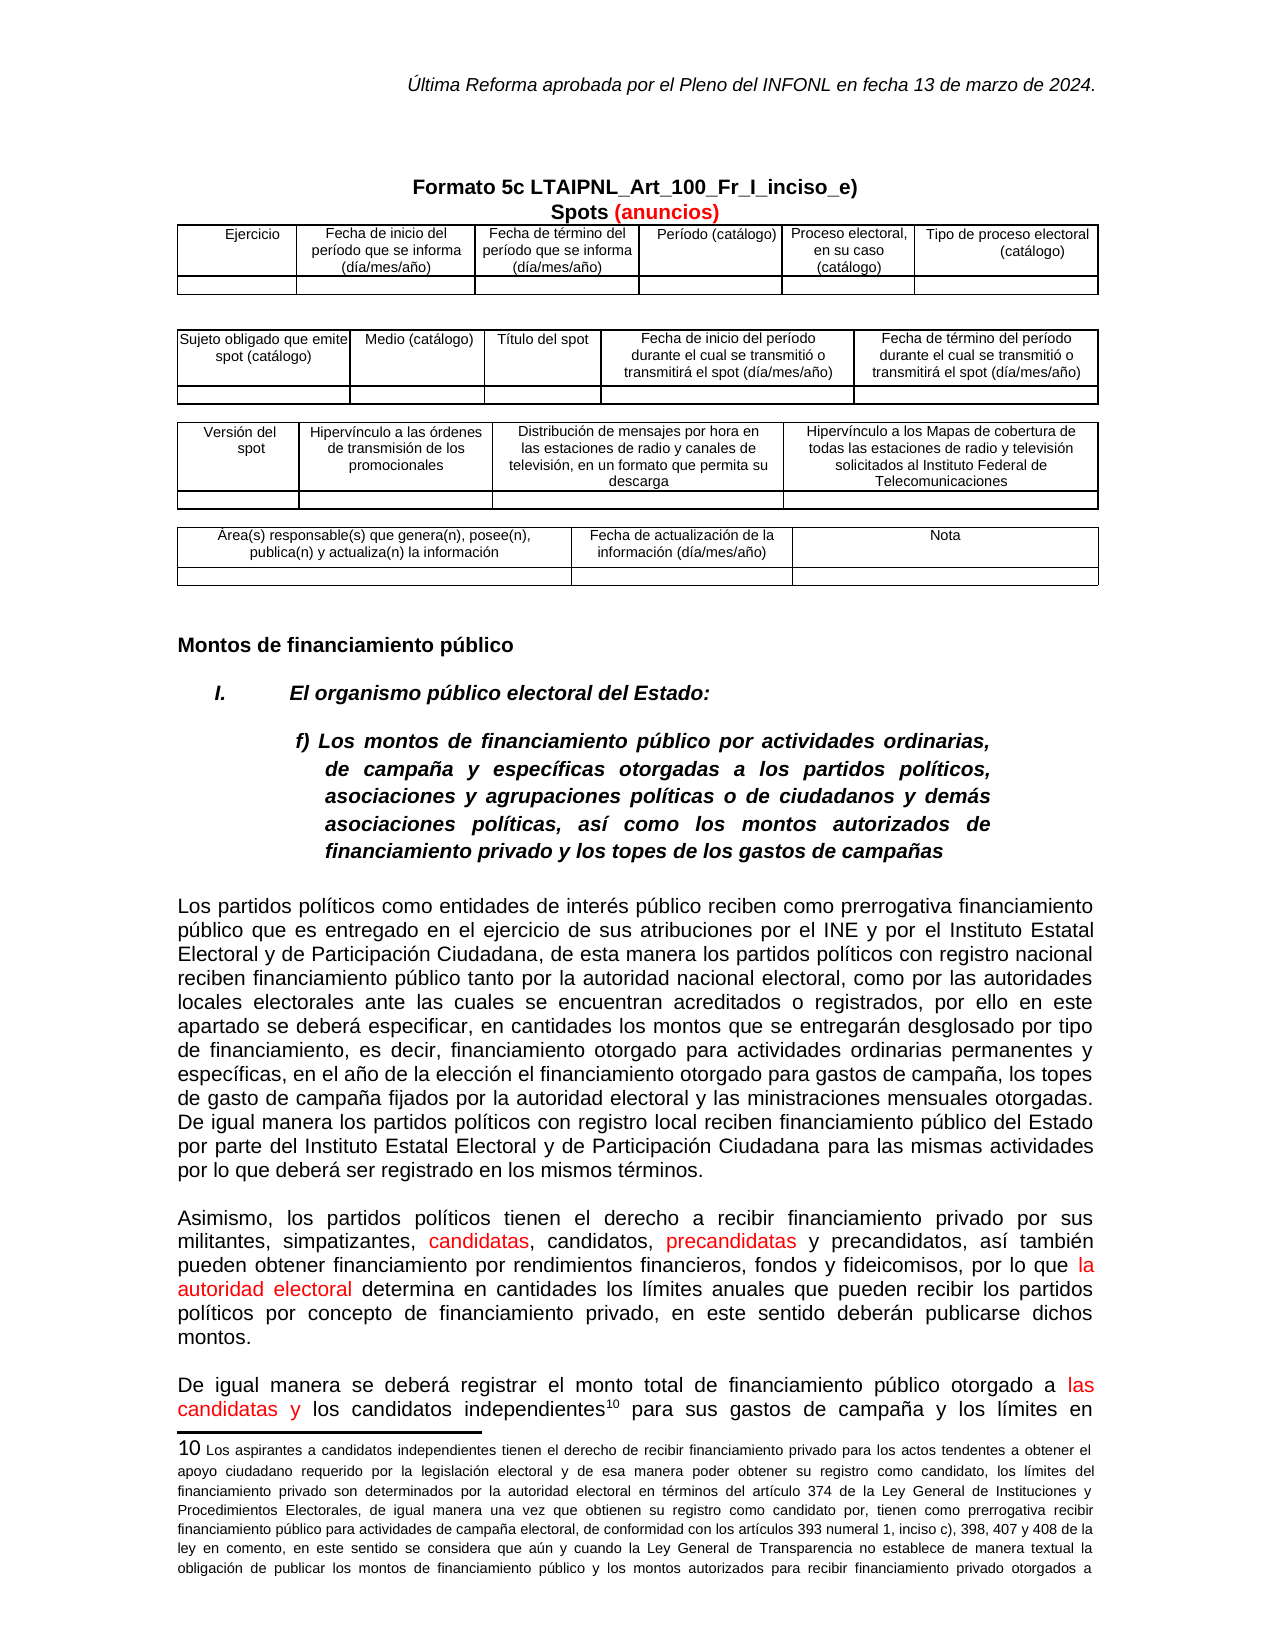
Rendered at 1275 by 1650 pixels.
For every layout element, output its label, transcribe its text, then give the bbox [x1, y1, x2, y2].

table_header Sujeto obligado que emite spot (catálogo) [178, 331, 349, 385]
table_header Tipo de proceso electoral (catálogo) [915, 226, 1097, 275]
table_header Fecha de término del período durante el cual se transmitió o transmitirá el spot (día/mes/año) [855, 331, 1097, 385]
table_header Fecha de inicio del período que se informa (día/mes/año) [297, 226, 474, 275]
table_cell [915, 277, 1097, 294]
text Los aspirantes a candidatos independientes tienen el derecho de recibir financiamiento privado para los actos tendentes a obtener el apoyo ciudadano requerido por la legislación electoral y de esa manera poder obtener su registro como candidato, los límites del financiamiento privado son determinados por la autoridad electoral en términos del artículo 374 de la Ley General de Instituciones y Procedimientos Electorales, de igual manera una vez que obtienen su registro como candidato por, tienen como prerrogativa recibir financiamiento público para actividades de campaña electoral, de conformidad con los artículos 393 numeral 1, inciso c), 398, 407 y 408 de la ley en comento, en este sentido se considera que aún y cuando la Ley General de Transparencia no establece de manera textual la obligación de publicar los montos de financiamiento público y los montos autorizados para recibir financiamiento privado otorgados a [177, 1433, 1094, 1576]
table_cell [178, 568, 571, 584]
table_cell [476, 277, 638, 294]
table_header Título del spot [485, 331, 600, 385]
subtitle Formato 5c LTAIPNL_Art_100_Fr_I_inciso_e) [177, 175, 1093, 199]
table_cell [784, 492, 1097, 508]
table_cell [602, 387, 853, 403]
table_header Fecha de inicio del período durante el cual se transmitió o transmitirá el spot (día/mes/año) [602, 331, 853, 385]
table_cell [178, 277, 296, 294]
table_cell [855, 387, 1097, 403]
text Spots (anuncios) [177, 202, 1093, 224]
table_cell [793, 568, 1098, 584]
text Montos de financiamiento público [177, 633, 1098, 657]
table_header Versión del spot [178, 423, 298, 490]
table_header Hipervínculo a las órdenes de transmisión de los promocionales [300, 423, 492, 490]
text Los partidos políticos como entidades de interés público reciben como prerrogativa financiamiento público que es entregado en el ejercicio de sus atribuciones por el INE y por el Instituto Estatal Electoral y de Participación Ciudadana, de esta manera los partidos políticos con registro nacional reciben financiamiento público tanto por la autoridad nacional electoral, como por las autoridades locales electorales ante las cuales se encuentran acreditados o registrados, por ello en este apartado se deberá especificar, en cantidades los montos que se entregarán desglosado por tipo de financiamiento, es decir, financiamiento otorgado para actividades ordinarias permanentes y específicas, en el año de la elección el financiamiento otorgado para gastos de campaña, los topes de gasto de campaña fijados por la autoridad electoral y las ministraciones mensuales otorgadas. De igual manera los partidos políticos con registro local reciben financiamiento público del Estado por parte del Instituto Estatal Electoral y de Participación Ciudadana para las mismas actividades por lo que deberá ser registrado en los mismos términos. [177, 894, 1094, 1181]
table_cell [783, 277, 914, 294]
table_cell [300, 492, 492, 508]
table_header Período (catálogo) [640, 226, 781, 275]
table_header Medio (catálogo) [351, 331, 484, 385]
table_cell [485, 387, 600, 403]
table_cell [493, 492, 783, 508]
table_header Distribución de mensajes por hora en las estaciones de radio y canales de televisión, en un formato que permita su descarga [493, 423, 783, 490]
table_header Fecha de término del período que se informa (día/mes/año) [476, 226, 638, 275]
table_cell [178, 387, 349, 403]
table_cell [572, 568, 792, 584]
text I. El organismo público electoral del Estado: [214, 681, 1009, 705]
table_cell [351, 387, 484, 403]
text De igual manera se deberá registrar el monto total de financiamiento público otorgado a las candidatas y los candidatos independientes para sus gastos de campaña y los límites en [177, 1373, 1094, 1421]
table_header Área(s) responsable(s) que genera(n), posee(n), publica(n) y actualiza(n) la información [178, 528, 571, 567]
table_header Ejercicio [178, 226, 296, 275]
table_header Hipervínculo a los Mapas de cobertura de todas las estaciones de radio y televisión solicitados al Instituto Federal de Telecomunicaciones [784, 423, 1097, 490]
table_cell [297, 277, 474, 294]
table_cell [178, 492, 298, 508]
table_header Fecha de actualización de la información (día/mes/año) [572, 528, 792, 567]
table_header Proceso electoral, en su caso (catálogo) [783, 226, 914, 275]
text Asimismo, los partidos políticos tienen el derecho a recibir financiamiento privado por sus militantes, simpatizantes, candidatas, candidatos, precandidatas y precandidatos, así también pueden obtener financiamiento por rendimientos financieros, fondos y fideicomisos, por lo que la autoridad electoral determina en cantidades los límites anuales que pueden recibir los partidos políticos por concepto de financiamiento privado, en este sentido deberán publicarse dichos montos. [177, 1205, 1094, 1349]
table_header Nota [793, 528, 1098, 567]
list f) Los montos de financiamiento público por actividades ordinarias, de campaña y específicas otorgadas a los partidos políticos, asociaciones y agrupaciones políticas o de ciudadanos y demás asociaciones políticas, así como los montos autorizados de financiamiento privado y los topes de los gastos de campañas [295, 729, 993, 863]
table_cell [640, 277, 781, 294]
